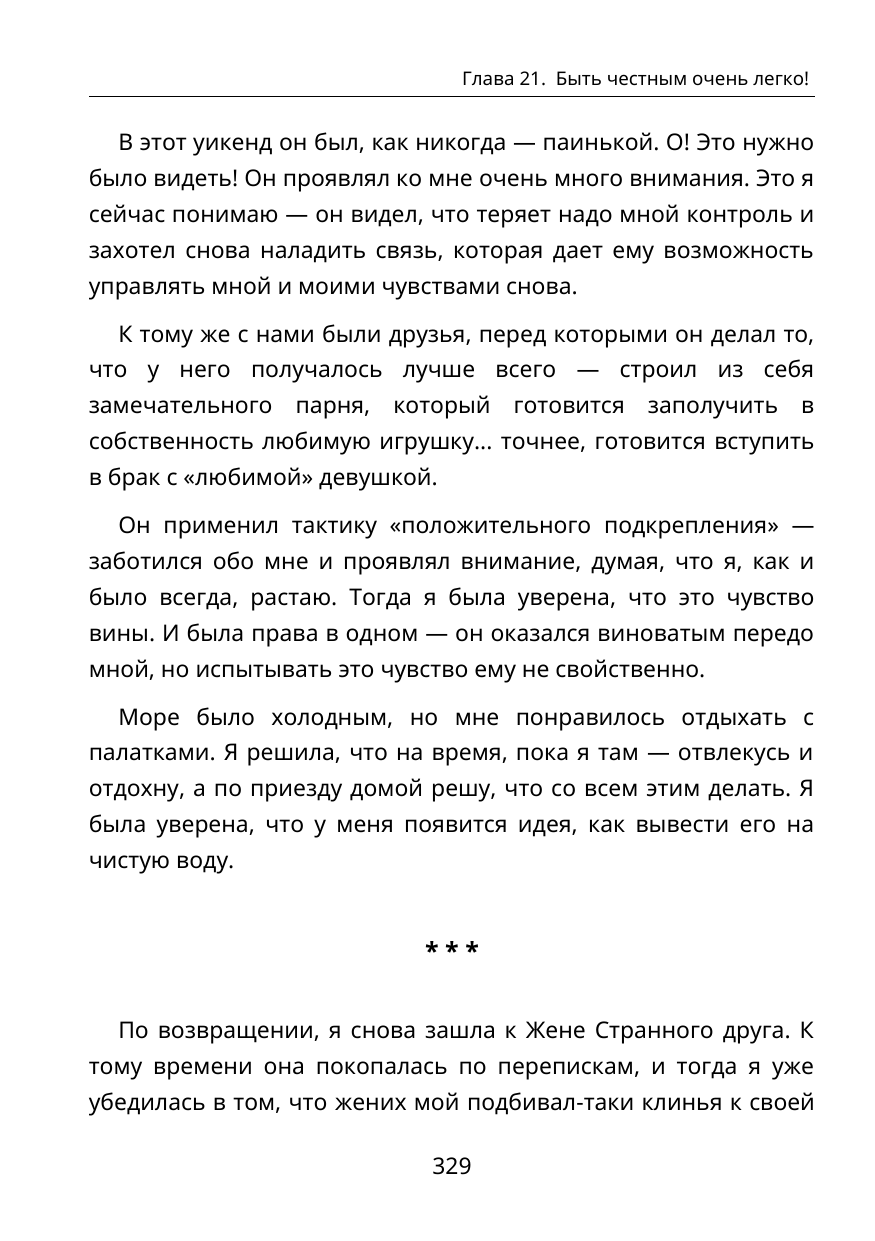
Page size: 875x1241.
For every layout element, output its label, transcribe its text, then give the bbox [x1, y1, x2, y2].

text По возвращении, я снова зашла к Жене Странного друга. К тому времени она покопалась по перепискам, и тогда я уже убедилась в том, что жених мой подбивал-таки клинья к своей [88, 1014, 815, 1117]
text В этот уикенд он был, как никогда — паинькой. О! Это нужно было видеть! Он проявлял ко мне очень много внимания. Это я сейчас понимаю — он видел, что теряет надо мной контроль и захотел снова наладить связь, которая дает ему возможность управлять мной и моими чувствами снова. [88, 126, 815, 301]
text Море было холодным, но мне понравилось отдыхать с палатками. Я решила, что на время, пока я там — отвлекусь и отдохну, а по приезду домой решу, что со всем этим делать. Я была уверена, что у меня появится идея, как вывести его на чистую воду. [88, 700, 815, 875]
text Он применил тактику «положительного подкрепления» — заботился обо мне и проявлял внимание, думая, что я, как и было всегда, растаю. Тогда я была уверена, что это чувство вины. И была права в одном — он оказался виноватым передо мной, но испытывать это чувство ему не свойственно. [88, 509, 815, 684]
text К тому же с нами были друзья, перед которыми он делал то, что у него получалось лучше всего — строил из себя замечательного парня, который готовится заполучить в собственность любимую игрушку... точнее, готовится вступить в брак с «любимой» девушкой. [88, 317, 815, 492]
subtitle * * * [88, 933, 815, 967]
